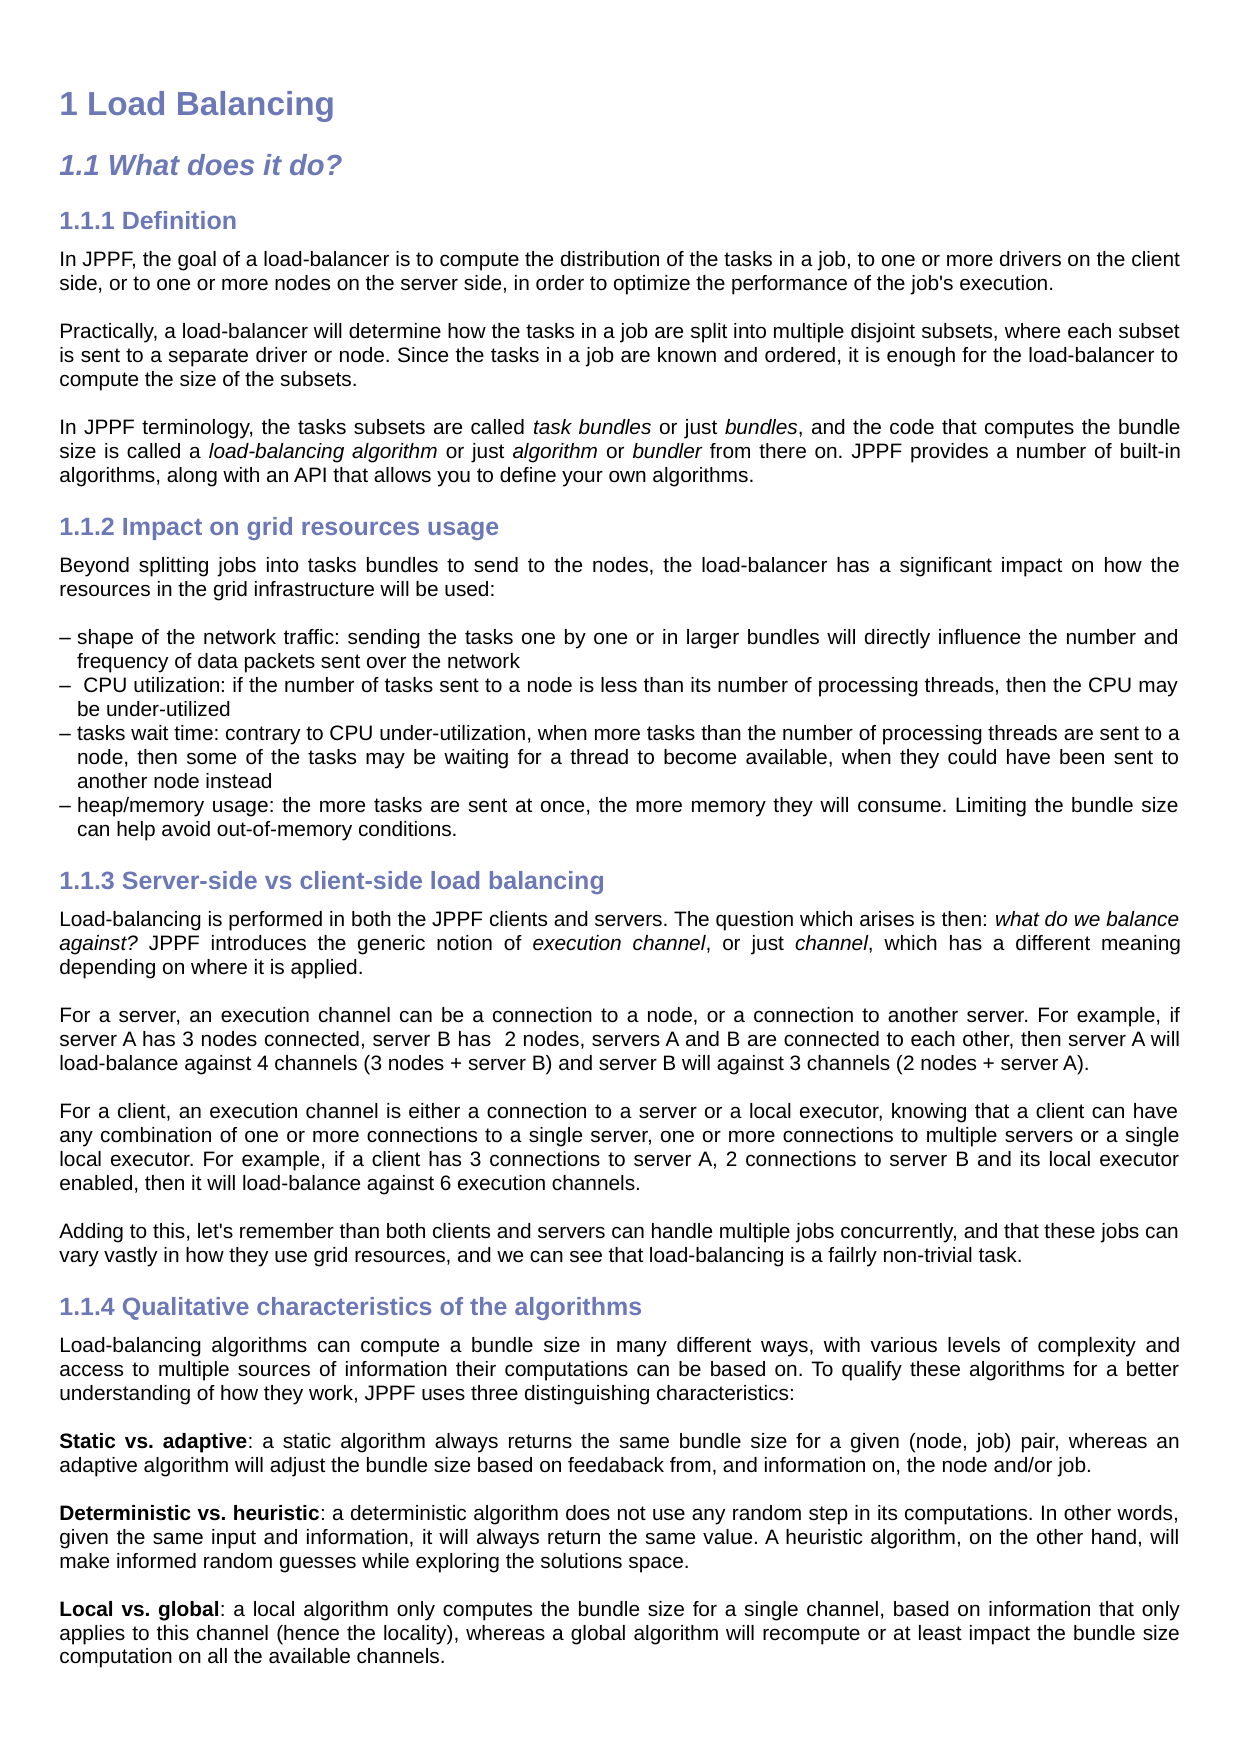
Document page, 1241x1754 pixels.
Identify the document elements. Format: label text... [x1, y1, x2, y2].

subtitle Definition [59, 206, 1181, 235]
list heap/memory usage: the more tasks are sent at once, the more memory they will consume. Limiting the bundle size can help avoid out-of-memory conditions. [59, 793, 1181, 841]
subtitle Impact on grid resources usage [59, 512, 1181, 541]
subtitle What does it do? [59, 147, 1181, 181]
subtitle Qualitative characteristics of the algorithms [59, 1292, 1181, 1320]
text For a server, an execution channel can be a connection to a node, or a connection to another server. For example, if server A has 3 nodes connected, server B has 2 nodes, servers A and B are connected to each other, then server A will load-balance against 4 channels (3 nodes + server B) and server B will against 3 channels (2 nodes + server A). [59, 1003, 1181, 1075]
text Practically, a load-balancer will determine how the tasks in a job are split into multiple disjoint subsets, where each subset is sent to a separate driver or node. Since the tasks in a job are known and ordered, it is enough for the load-balancer to compute the size of the subsets. [59, 319, 1181, 391]
list shape of the network traffic: sending the tasks one by one or in larger bundles will directly influence the number and frequency of data packets sent over the network [59, 625, 1181, 673]
text For a client, an execution channel is either a connection to a server or a local executor, knowing that a client can have any combination of one or more connections to a single server, one or more connections to multiple servers or a single local executor. For example, if a client has 3 connections to server A, 2 connections to server B and its local executor enabled, then it will load-balance against 6 execution channels. [59, 1099, 1181, 1195]
list tasks wait time: contrary to CPU under-utilization, when more tasks than the number of processing threads are sent to a node, then some of the tasks may be waiting for a thread to become available, when they could have been sent to another node instead [59, 721, 1181, 793]
text Local vs. global: a local algorithm only computes the bundle size for a single channel, based on information that only applies to this channel (hence the locality), whereas a global algorithm will recompute or at least impact the bundle size computation on all the available channels. [59, 1596, 1181, 1668]
list CPU utilization: if the number of tasks sent to a node is less than its number of processing threads, then the CPU may be under-utilized [59, 673, 1181, 721]
text In JPPF terminology, the tasks subsets are called task bundles or just bundles, and the code that computes the bundle size is called a load-balancing algorithm or just algorithm or bundler from there on. JPPF provides a number of built-in algorithms, along with an API that allows you to define your own algorithms. [59, 415, 1181, 487]
text Beyond splitting jobs into tasks bundles to send to the nodes, the load-balancer has a significant impact on how the resources in the grid infrastructure will be used: [59, 553, 1181, 601]
text Deterministic vs. heuristic: a deterministic algorithm does not use any random step in its computations. In other words, given the same input and information, it will always return the same value. A heuristic algorithm, on the other hand, will make informed random guesses while exploring the solutions space. [59, 1501, 1181, 1572]
text Load-balancing algorithms can compute a bundle size in many different ways, with various levels of complexity and access to multiple sources of information their computations can be based on. To qualify these algorithms for a better understanding of how they work, JPPF uses three distinguishing characteristics: [59, 1333, 1181, 1405]
text Static vs. adaptive: a static algorithm always returns the same bundle size for a given (node, job) pair, whereas an adaptive algorithm will adjust the bundle size based on feedaback from, and information on, the node and/or job. [59, 1429, 1181, 1477]
text Adding to this, let's remember than both clients and servers can handle multiple jobs concurrently, and that these jobs can vary vastly in how they use grid resources, and we can see that load-balancing is a failrly non-trivial task. [59, 1219, 1181, 1267]
subtitle Load Balancing [59, 84, 1181, 122]
subtitle Server-side vs client-side load balancing [59, 866, 1181, 895]
text In JPPF, the goal of a load-balancer is to compute the distribution of the tasks in a job, to one or more drivers on the client side, or to one or more nodes on the server side, in order to optimize the performance of the job's execution. [59, 247, 1181, 295]
text Load-balancing is performed in both the JPPF clients and servers. The question which arises is then: what do we balance against? JPPF introduces the generic notion of execution channel, or just channel, which has a different meaning depending on where it is applied. [59, 907, 1181, 979]
